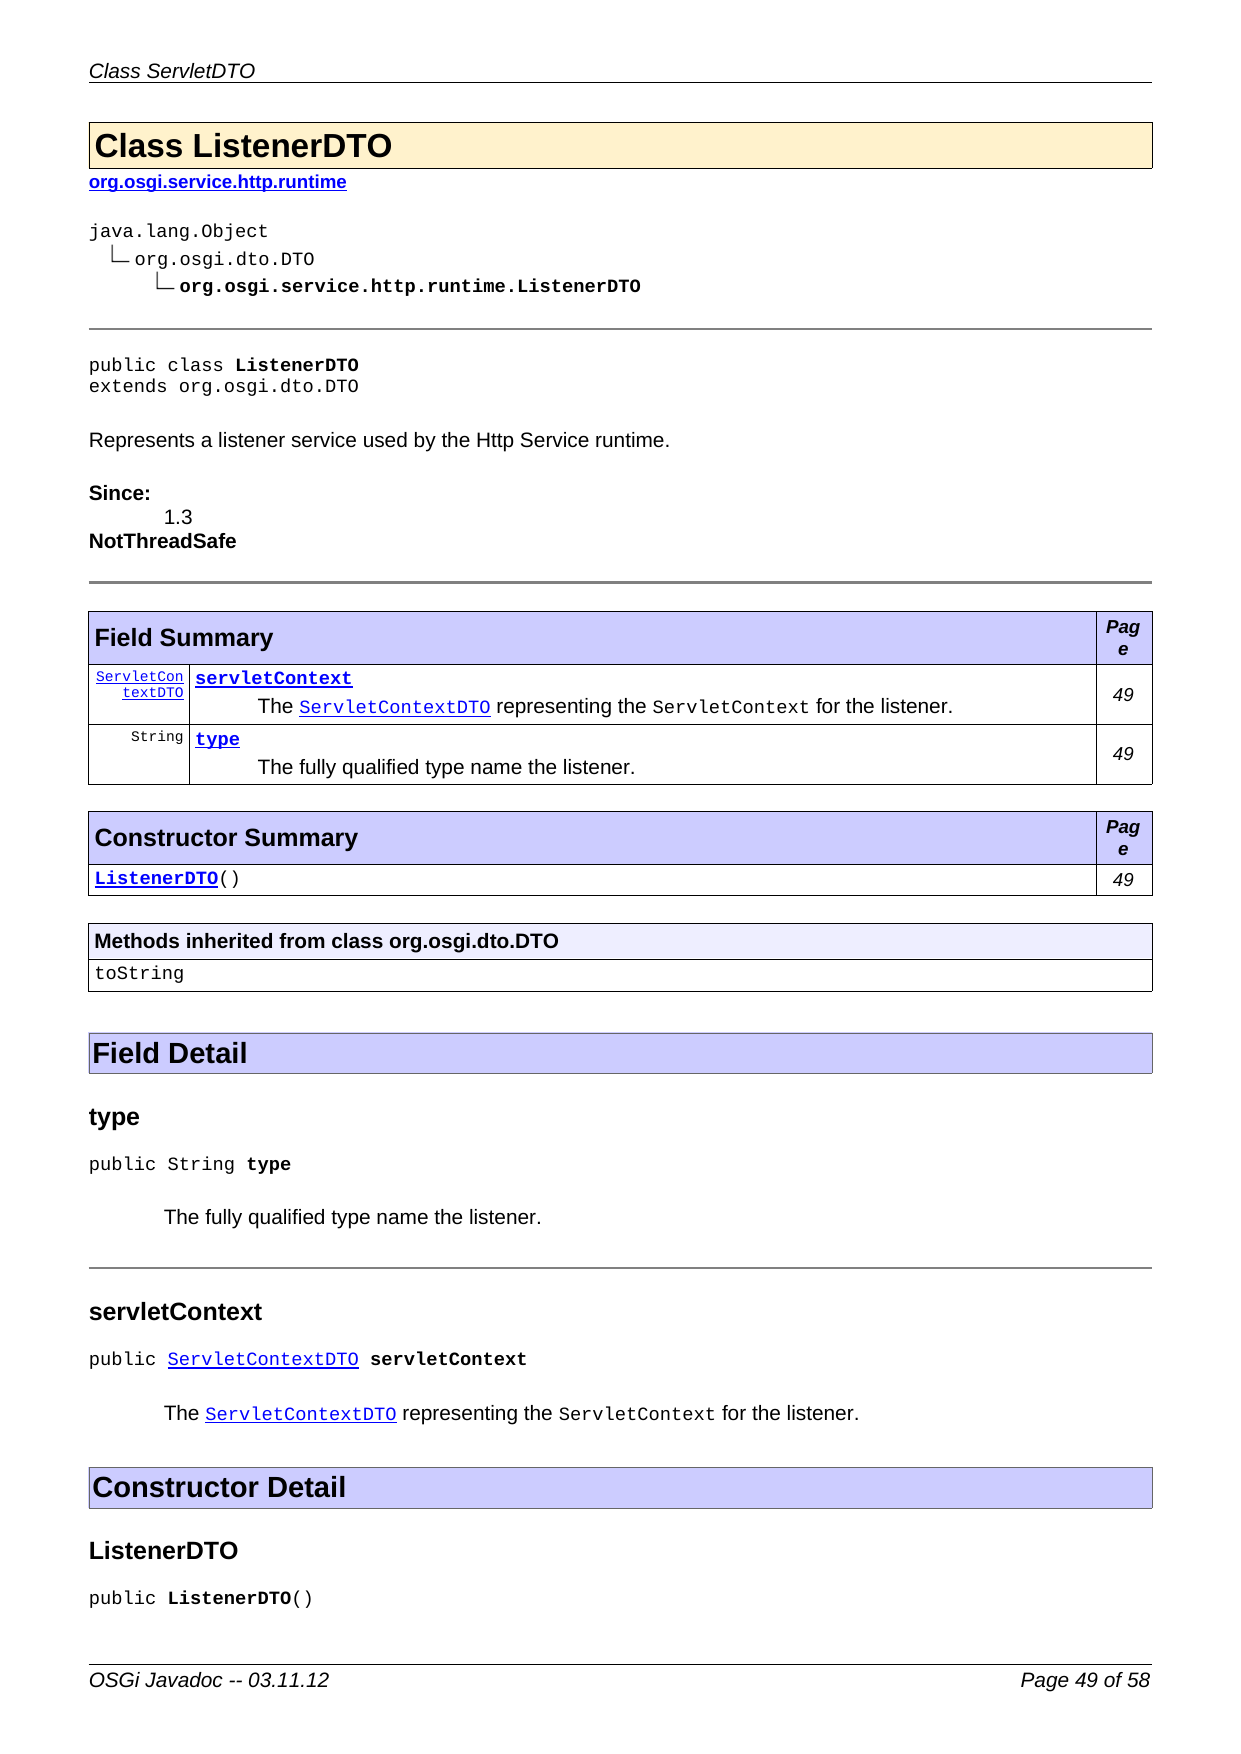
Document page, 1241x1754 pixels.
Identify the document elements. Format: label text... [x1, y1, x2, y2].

text extends org.osgi.dto.DTO [88, 377, 1152, 398]
text The ServletContextDTO representing the ServletContext for the listener. [163, 1400, 1152, 1426]
text java.lang.Object [88, 222, 1152, 243]
subtitle Field Detail [90, 1034, 1152, 1073]
table_cell String [89, 725, 189, 783]
text org.osgi.service.http.runtime.ListenerDTO [88, 271, 1152, 298]
table_cell [1097, 865, 1152, 895]
table_header Constructor Summary [89, 812, 1096, 864]
picture [111, 243, 135, 266]
text public ServletContextDTO servletContext [88, 1350, 1152, 1371]
table_cell [1097, 665, 1152, 724]
table_cell servletContext The ServletContextDTO representing the ServletContext for the listener. [190, 665, 1096, 724]
picture [156, 270, 180, 293]
text org.osgi.service.http.runtime [88, 171, 1152, 193]
table_cell toString [89, 960, 1152, 991]
text 1.3 [163, 504, 1152, 528]
table_header Field Summary [89, 612, 1096, 664]
text org.osgi.dto.DTO [88, 243, 1152, 271]
table_cell ListenerDTO() [89, 865, 1096, 895]
text public String type [88, 1154, 1152, 1176]
table_cell type The fully qualified type name the listener. [190, 725, 1096, 783]
text Since: [88, 481, 1152, 504]
table_cell [1097, 725, 1152, 783]
text public class ListenerDTO [88, 356, 1152, 377]
table_header Page [1097, 812, 1152, 864]
table_header Page [1097, 612, 1152, 664]
subtitle type [88, 1102, 1152, 1130]
table_cell ServletContextDTO [89, 665, 189, 724]
subtitle Class ListenerDTO [90, 123, 1152, 168]
subtitle ListenerDTO [88, 1536, 1152, 1565]
text public ListenerDTO() [88, 1589, 1152, 1610]
text NotThreadSafe [88, 528, 1152, 552]
subtitle servletContext [88, 1297, 1152, 1326]
text The fully qualified type name the listener. [163, 1205, 1152, 1229]
text Represents a listener service used by the Http Service runtime. [88, 427, 1152, 451]
subtitle Constructor Detail [90, 1468, 1152, 1508]
table_header Methods inherited from class org.osgi.dto.DTO [89, 924, 1152, 958]
